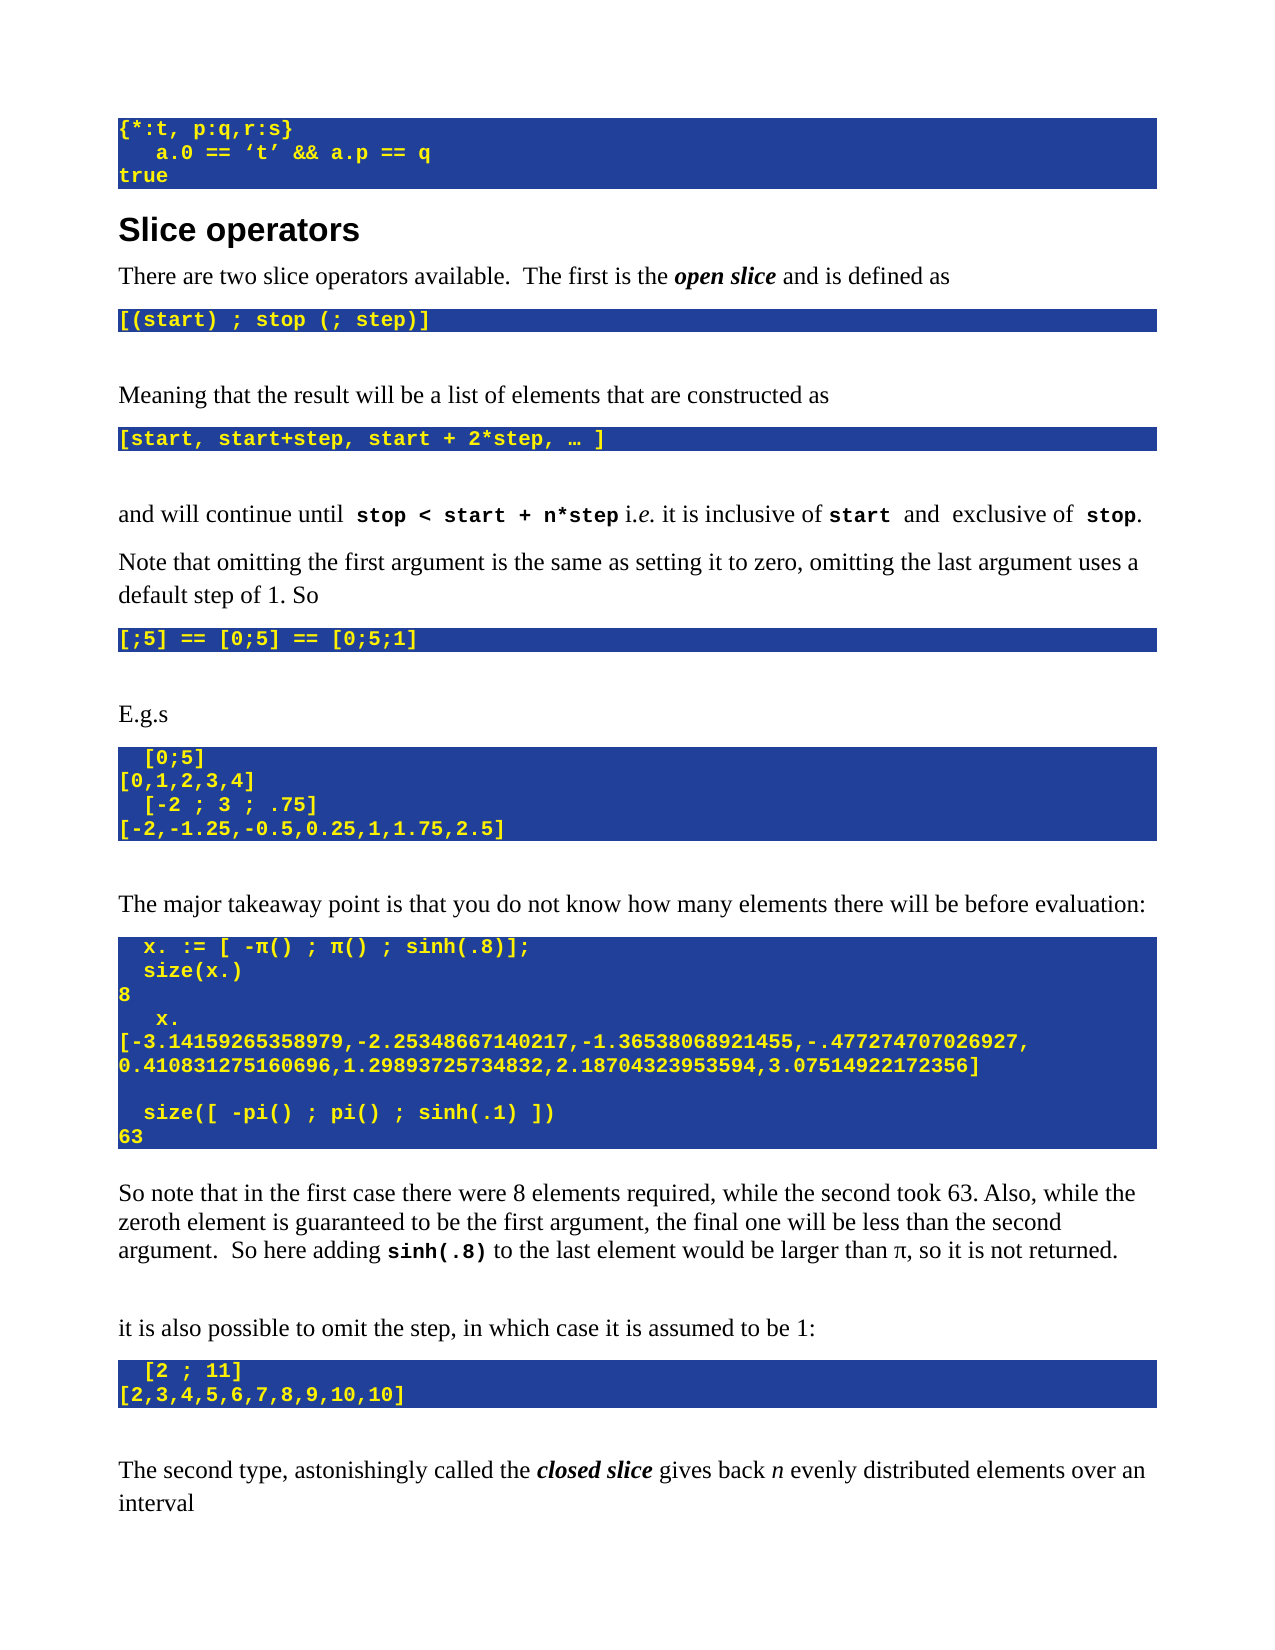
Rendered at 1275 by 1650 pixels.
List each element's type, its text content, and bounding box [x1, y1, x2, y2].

text true [118, 165, 1157, 189]
text [-3.14159265358979,-2.25348667140217,-1.36538068921455,-.477274707026927, [118, 1031, 1157, 1055]
text x. [118, 1007, 1157, 1031]
text [-2,-1.25,-0.5,0.25,1,1.75,2.5] [118, 818, 1157, 841]
subtitle Slice operators [118, 210, 1157, 248]
text 8 [118, 984, 1157, 1007]
text and will continue until stop < start + n*step i.e. it is inclusive of start and exclusive of stop. [118, 499, 1157, 528]
text The second type, astonishingly called the closed slice gives back n evenly distributed elements over an interval [118, 1455, 1157, 1517]
text [0;5] [118, 747, 1157, 770]
text it is also possible to omit the step, in which case it is assumed to be 1: [118, 1313, 1157, 1342]
text [0,1,2,3,4] [118, 770, 1157, 794]
text 0.410831275160696,1.29893725734832,2.18704323953594,3.07514922172356] [118, 1055, 1157, 1078]
text x. := [ -π() ; π() ; sinh(.8)]; [118, 937, 1157, 960]
text The major takeaway point is that you do not know how many elements there will be before evaluation: [118, 889, 1157, 918]
text E.g.s [118, 699, 1157, 728]
text {*:t, p:q,r:s} [118, 118, 1157, 142]
text There are two slice operators available. The first is the open slice and is defined as [118, 261, 1157, 290]
text [;5] == [0;5] == [0;5;1] [118, 628, 1157, 652]
text [2 ; 11] [118, 1360, 1157, 1384]
text a.0 == ‘t’ && a.p == q [118, 142, 1157, 165]
text So note that in the first case there were 8 elements required, while the second took 63. Also, while the zeroth element is guaranteed to be the first argument, the final one will be less than the second argument. So here adding sinh(.8) to the last element would be larger than π, so it is not returned. [118, 1178, 1157, 1265]
text [2,3,4,5,6,7,8,9,10,10] [118, 1384, 1157, 1408]
text size(x.) [118, 960, 1157, 984]
text Meaning that the result will be a list of elements that are constructed as [118, 380, 1157, 409]
text [(start) ; stop (; step)] [118, 309, 1157, 332]
text 63 [118, 1126, 1157, 1149]
text size([ -pi() ; pi() ; sinh(.1) ]) [118, 1102, 1157, 1126]
text [start, start+step, start + 2*step, … ] [118, 427, 1157, 451]
text Note that omitting the first argument is the same as setting it to zero, omitting the last argument uses a default step of 1. So [118, 547, 1157, 609]
text [-2 ; 3 ; .75] [118, 794, 1157, 818]
